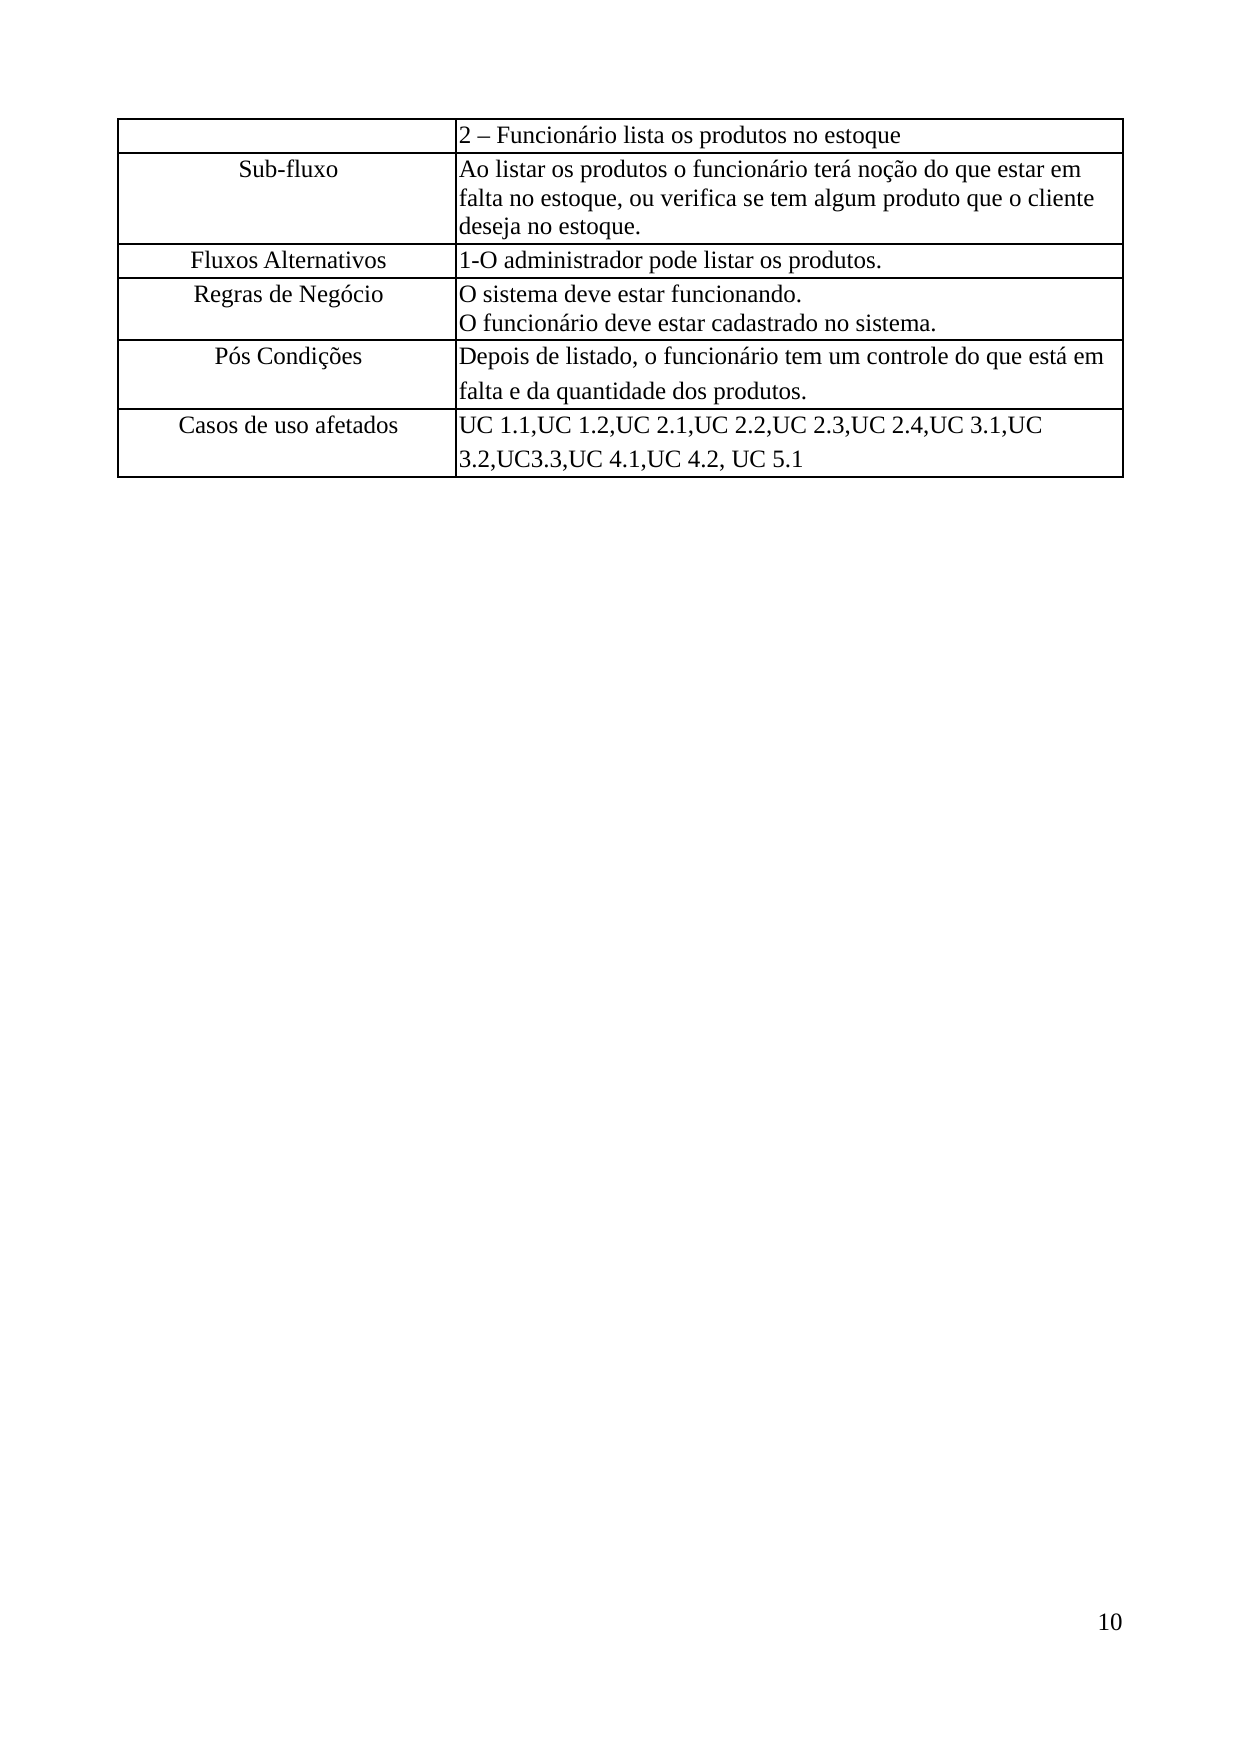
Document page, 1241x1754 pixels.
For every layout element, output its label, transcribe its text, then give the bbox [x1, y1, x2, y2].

table_cell 2 – Funcionário lista os produtos no estoque [457, 120, 1122, 152]
table_cell Depois de listado, o funcionário tem um controle do que está em falta e da quantidade dos produtos. [457, 341, 1122, 408]
table_cell Sub-fluxo [119, 154, 455, 243]
table_cell Fluxos Alternativos [119, 245, 455, 277]
table_cell UC 1.1,UC 1.2,UC 2.1,UC 2.2,UC 2.3,UC 2.4,UC 3.1,UC 3.2,UC3.3,UC 4.1,UC 4.2, UC 5.1 [457, 410, 1122, 476]
table_cell Pós Condições [119, 341, 455, 408]
table_cell Casos de uso afetados [119, 410, 455, 476]
table_cell Ao listar os produtos o funcionário terá noção do que estar em falta no estoque, ou verifica se tem algum produto que o cliente deseja no estoque. [457, 154, 1122, 243]
table_cell [119, 120, 455, 152]
table_cell 1-O administrador pode listar os produtos. [457, 245, 1122, 277]
table_cell O sistema deve estar funcionando. O funcionário deve estar cadastrado no sistema. [457, 279, 1122, 339]
table_cell Regras de Negócio [119, 279, 455, 339]
